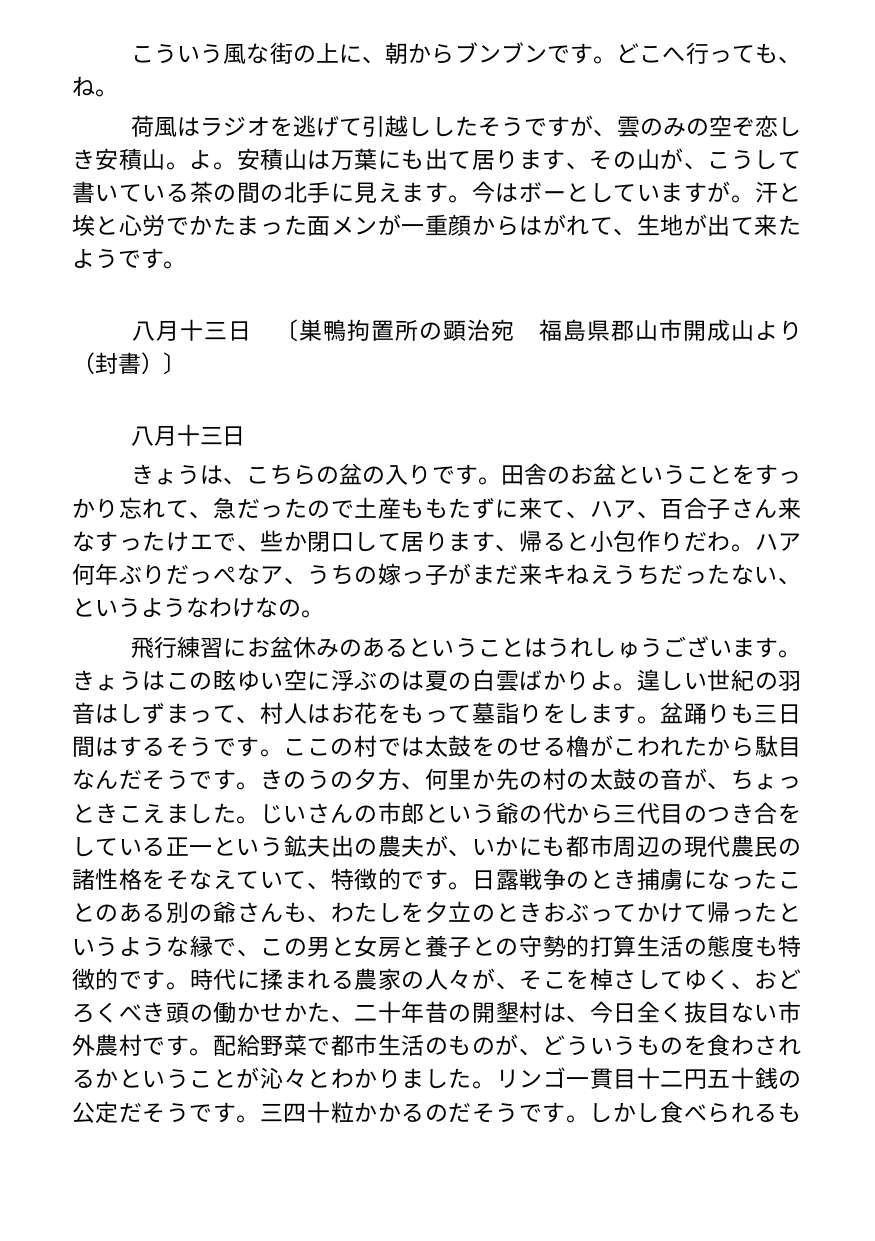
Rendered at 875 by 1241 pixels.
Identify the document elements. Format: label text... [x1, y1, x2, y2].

text 八月十三日 〔巣鴨拘置所の顕治宛 福島県郡山市開成山より（封書）〕 [72, 313, 802, 379]
text 八月十三日 [72, 418, 802, 451]
text きょうは、こちらの盆の入りです。田舎のお盆ということをすっかり忘れて、急だったので土産ももたずに来て、ハア、百合子さん来なすったけエで、些か閉口して居ります、帰ると小包作りだわ。ハア何年ぶりだっぺなア、うちの嫁っ子がまだ来キねえうちだったない、というようなわけなの。 [72, 457, 802, 623]
text こういう風な街の上に、朝からブンブンです。どこへ行っても、ね。 [72, 36, 802, 102]
text 荷風はラジオを逃げて引越ししたそうですが、雲のみの空ぞ恋しき安積山。よ。安積山は万葉にも出て居ります、その山が、こうして書いている茶の間の北手に見えます。今はボーとしていますが。汗と埃と心労でかたまった面メンが一重顔からはがれて、生地が出て来たようです。 [72, 108, 802, 274]
text 飛行練習にお盆休みのあるということはうれしゅうございます。きょうはこの眩ゆい空に浮ぶのは夏の白雲ばかりよ。遑しい世紀の羽音はしずまって、村人はお花をもって墓詣りをします。盆踊りも三日間はするそうです。ここの村では太鼓をのせる櫓がこわれたから駄目なんだそうです。きのうの夕方、何里か先の村の太鼓の音が、ちょっときこえました。じいさんの市郎という爺の代から三代目のつき合をしている正一という鉱夫出の農夫が、いかにも都市周辺の現代農民の諸性格をそなえていて、特徴的です。日露戦争のとき捕虜になったことのある別の爺さんも、わたしを夕立のときおぶってかけて帰ったというような縁で、この男と女房と養子との守勢的打算生活の態度も特徴的です。時代に揉まれる農家の人々が、そこを棹さしてゆく、おどろくべき頭の働かせかた、二十年昔の開墾村は、今日全く抜目ない市外農村です。配給野菜で都市生活のものが、どういうものを食わされるかということが沁々とわかりました。リンゴ一貫目十二円五十銭の公定だそうです。三四十粒かかるのだそうです。しかし食べられるも [72, 629, 802, 1128]
